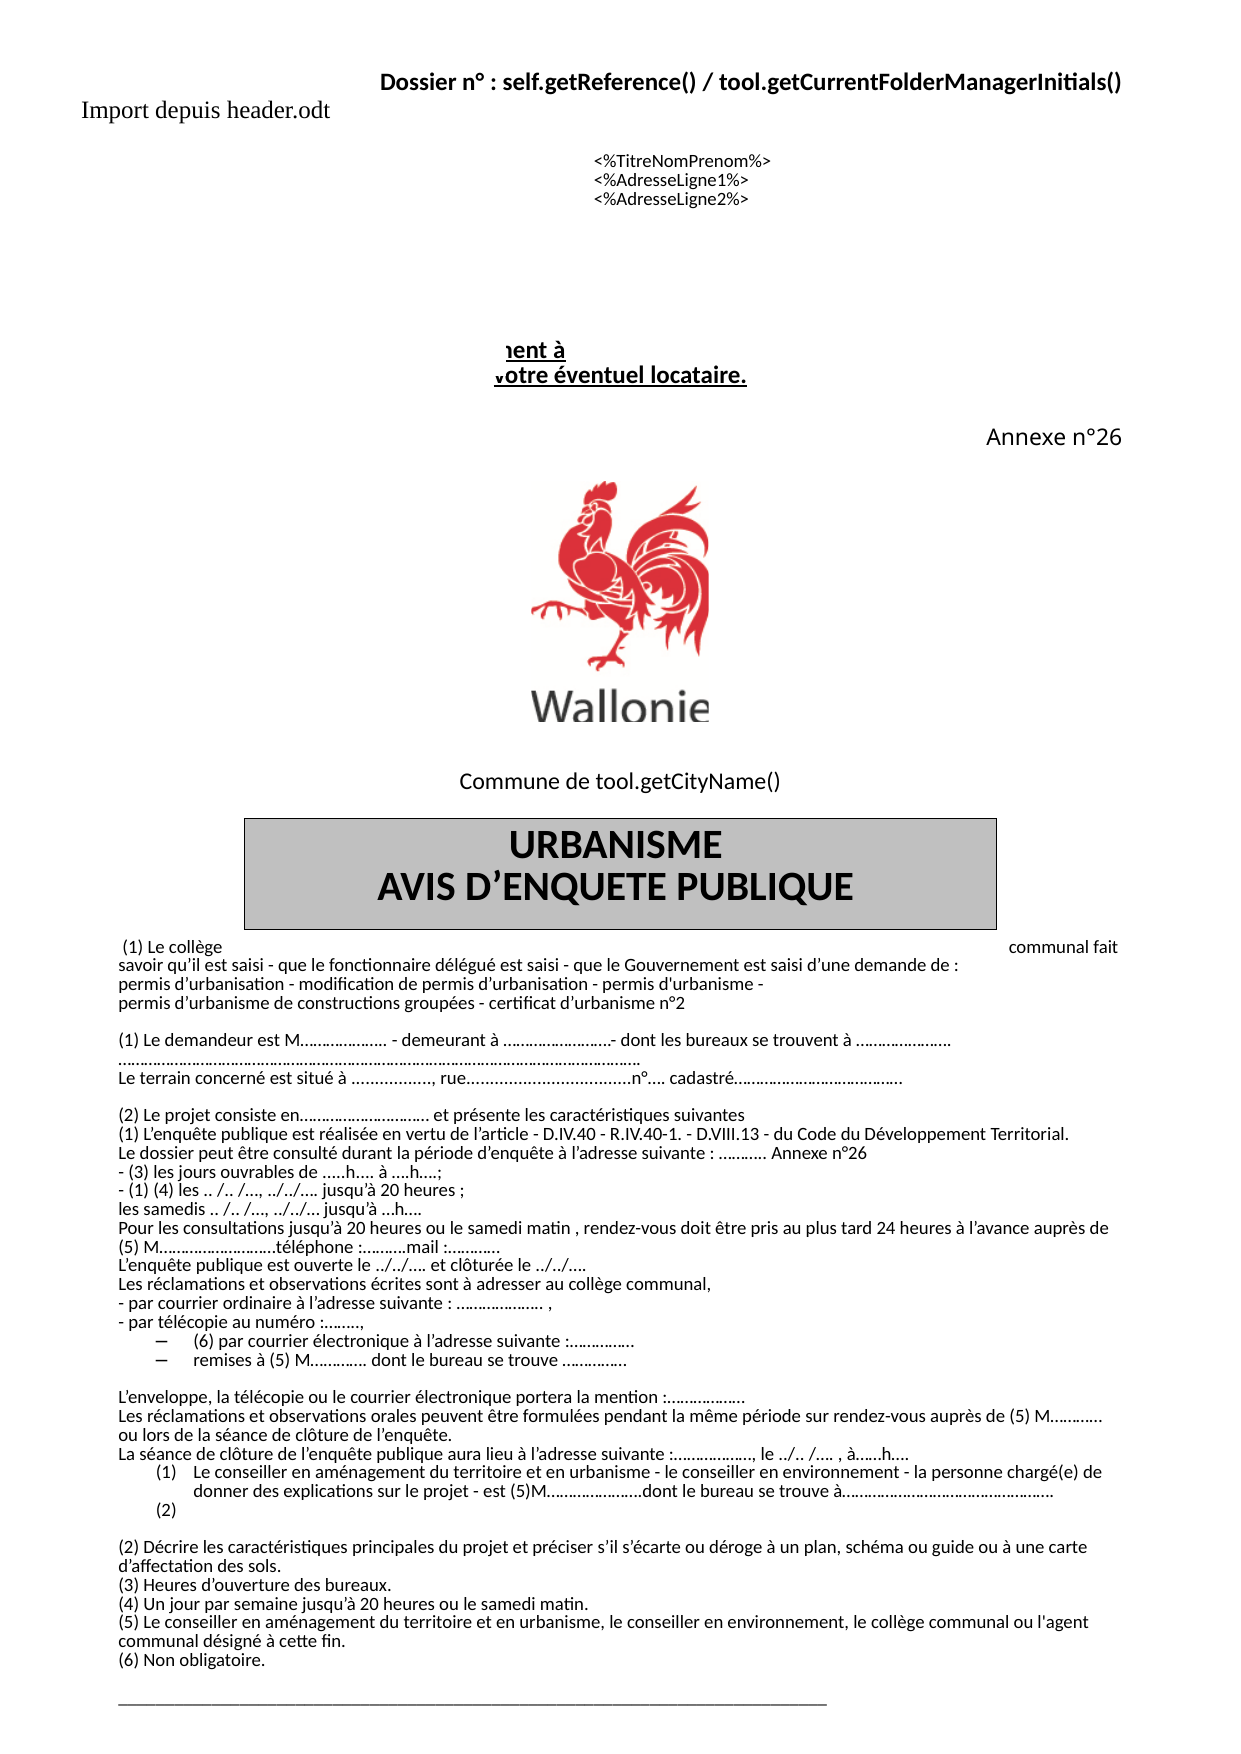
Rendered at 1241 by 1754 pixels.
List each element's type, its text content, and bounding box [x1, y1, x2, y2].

text Le terrain concerné est situé à ................., rue...................................n°…. cadastré………………………………… [118, 1070, 1122, 1089]
text (3) Heures d’ouverture des bureaux. [118, 1577, 1122, 1596]
text (5) Le conseiller en aménagement du territoire et en urbanisme, le conseiller en environnement, le collège communal ou l'agent communal désigné à cette fin. [118, 1615, 1122, 1652]
text Dossier n° : self.getReference() / tool.getCurrentFolderManagerInitials() [118, 71, 1122, 96]
text Annexe n°26 [118, 421, 1122, 452]
text La séance de clôture de l’enquête publique aura lieu à l’adresse suivante :………………, le ../.. /…. , à……h…. [118, 1446, 1122, 1465]
text les samedis .. /.. /…, ../../… jusqu’à …h…. [118, 1202, 1122, 1220]
list (6) par courrier électronique à l’adresse suivante :…………… [156, 1333, 1122, 1352]
text - (3) les jours ouvrables de .....h.... à ….h….; [118, 1164, 1122, 1183]
text Les réclamations et observations orales peuvent être formulées pendant la même période sur rendez-vous auprès de (5) M…………ou lors de la séance de clôture de l’enquête. [118, 1409, 1122, 1446]
text Commune de tool.getCityName() [118, 771, 1122, 795]
text - par courrier ordinaire à l’adresse suivante : ……………….. , [118, 1295, 1122, 1314]
text permis d’urbanisation - modification de permis d’urbanisation - permis d'urbanisme - [118, 977, 1122, 995]
text (1) Le collège communal fait savoir qu’il est saisi - que le fonctionnaire délégué est saisi - que le Gouvernement est saisi d’une demande de : [118, 939, 1122, 977]
text permis d’urbanisme de constructions groupées - certificat d’urbanisme n°2 [118, 995, 1122, 1014]
text (4) Un jour par semaine jusqu’à 20 heures ou le samedi matin. [118, 1596, 1122, 1615]
list remises à (5) M…………. dont le bureau se trouve …………… [156, 1352, 1122, 1371]
list Le conseiller en aménagement du territoire et en urbanisme - le conseiller en environnement - la personne chargé(e) de donner des explications sur le projet - est (5)M………………….dont le bureau se trouve à…………………………………………. [156, 1465, 1122, 1502]
text URBANISME [253, 827, 988, 869]
text (1) Le demandeur est M……………….. - demeurant à …………………….- dont les bureaux se trouvent à ………………….…………………………………………………………………………………………………………. [118, 1033, 1122, 1070]
text ____________________________________________________________________________ [118, 1690, 1122, 1709]
text Le dossier peut être consulté durant la période d’enquête à l’adresse suivante : ……….. Annexe n°26 [118, 1145, 1122, 1164]
text L’enquête publique est ouverte le ../../…. et clôturée le ../../…. [118, 1258, 1122, 1277]
text Import depuis header.odt [81, 97, 506, 124]
text - (1) (4) les .. /.. /…, ../../…. jusqu’à 20 heures ; [118, 1183, 1122, 1202]
text AVIS D’ENQUETE PUBLIQUE [253, 869, 988, 911]
text (1) L’enquête publique est réalisée en vertu de l’article - D.IV.40 - R.IV.40-1. - D.VIII.13 - du Code du Développement Territorial. [118, 1127, 1122, 1145]
text (2) Le projet consiste en………………………… et présente les caractéristiques suivantes [118, 1108, 1122, 1127]
title Veuillez transférer ce présent document à votre éventuel locataire. [118, 340, 1122, 390]
text (6) Non obligatoire. [118, 1652, 1122, 1671]
text <%TitreNomPrenom%> <%AdresseLigne1%> <%AdresseLigne2%> [593, 153, 1188, 209]
text Les réclamations et observations écrites sont à adresser au collège communal, [118, 1277, 1122, 1295]
text Pour les consultations jusqu’à 20 heures ou le samedi matin , rendez-vous doit être pris au plus tard 24 heures à l’avance auprès de (5) M………………………téléphone :……….mail :………… [118, 1220, 1122, 1258]
text L’enveloppe, la télécopie ou le courrier électronique portera la mention :……………… [118, 1390, 1122, 1409]
text - par télécopie au numéro :…….., [118, 1314, 1122, 1333]
text (2) Décrire les caractéristiques principales du projet et préciser s’il s’écarte ou déroge à un plan, schéma ou guide ou à une carte d’affectation des sols. [118, 1540, 1122, 1577]
